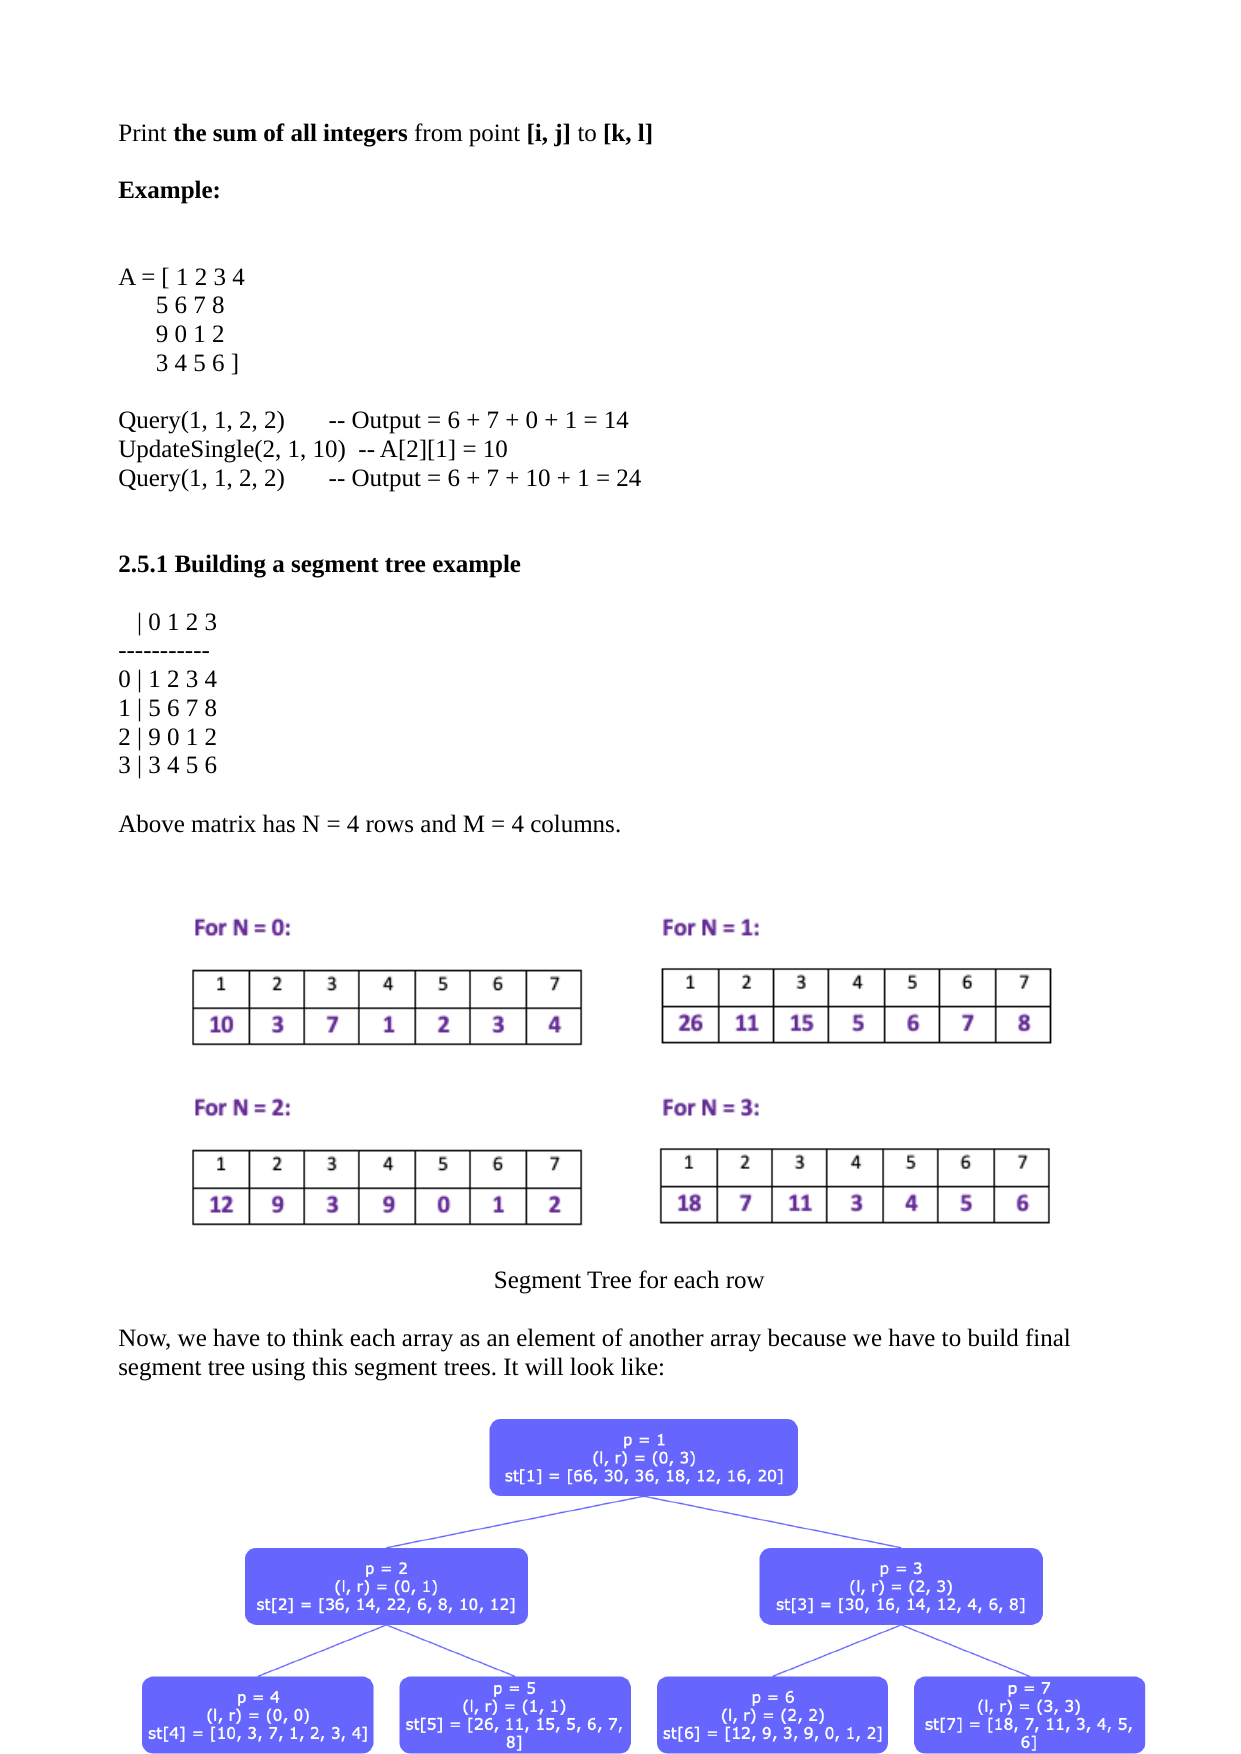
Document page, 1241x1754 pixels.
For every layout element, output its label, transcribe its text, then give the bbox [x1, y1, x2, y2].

text 2 | 9 0 1 2 [118, 722, 1122, 751]
text 3 4 5 6 ] [118, 348, 1122, 377]
text ----------- [118, 636, 1122, 664]
text Print the sum of all integers from point [i, j] to [k, l] [118, 118, 1122, 147]
text 1 | 5 6 7 8 [118, 693, 1122, 722]
text 3 | 3 4 5 6 [118, 751, 1122, 779]
picture [141, 1418, 1146, 1754]
text 0 | 1 2 3 4 [118, 664, 1122, 693]
text Query(1, 1, 2, 2) -- Output = 6 + 7 + 10 + 1 = 24 [118, 463, 1122, 492]
text | 0 1 2 3 [118, 607, 1122, 636]
text UpdateSingle(2, 1, 10) -- A[2][1] = 10 [118, 434, 1122, 463]
text Query(1, 1, 2, 2) -- Output = 6 + 7 + 0 + 1 = 14 [118, 406, 1122, 434]
text 9 0 1 2 [118, 319, 1122, 348]
picture [155, 884, 1085, 1266]
text Now, we have to think each array as an element of another array because we have to build final segment tree using this segment trees. It will look like: [118, 1323, 1122, 1381]
text Example: [118, 176, 1122, 204]
text A = [ 1 2 3 4 [118, 262, 1122, 291]
text 2.5.1 Building a segment tree example [118, 549, 1122, 578]
text Above matrix has N = 4 rows and M = 4 columns. [118, 809, 1122, 838]
text Segment Tree for each row [118, 867, 1122, 1294]
text 5 6 7 8 [118, 291, 1122, 319]
